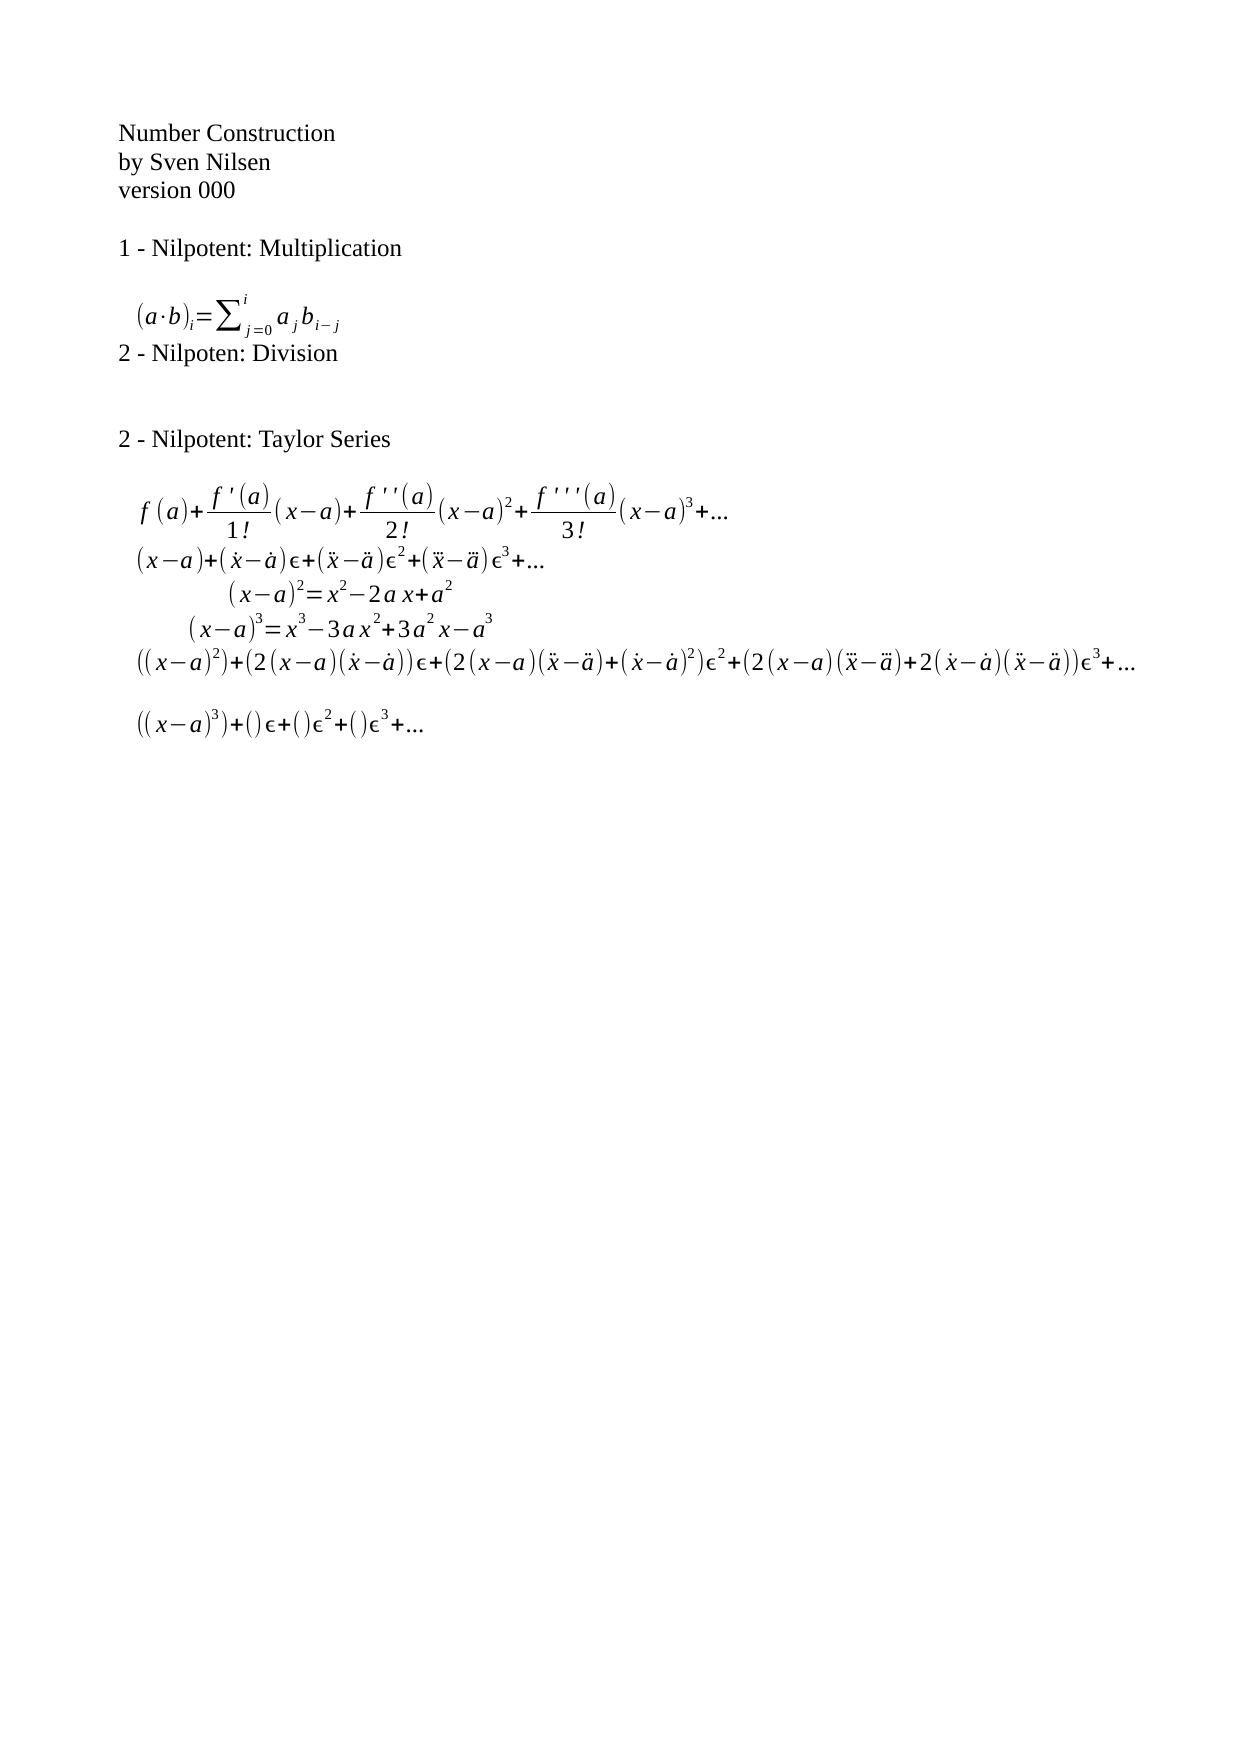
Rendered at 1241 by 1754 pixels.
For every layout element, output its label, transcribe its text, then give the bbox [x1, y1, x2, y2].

text by Sven Nilsen [118, 147, 1122, 176]
text Number Construction [118, 118, 1122, 147]
text version 000 [118, 176, 1122, 204]
text 2 - Nilpotent: Taylor Series [118, 424, 1122, 453]
text 2 - Nilpoten: Division [118, 338, 1122, 367]
text 1 - Nilpotent: Multiplication [118, 233, 1122, 262]
